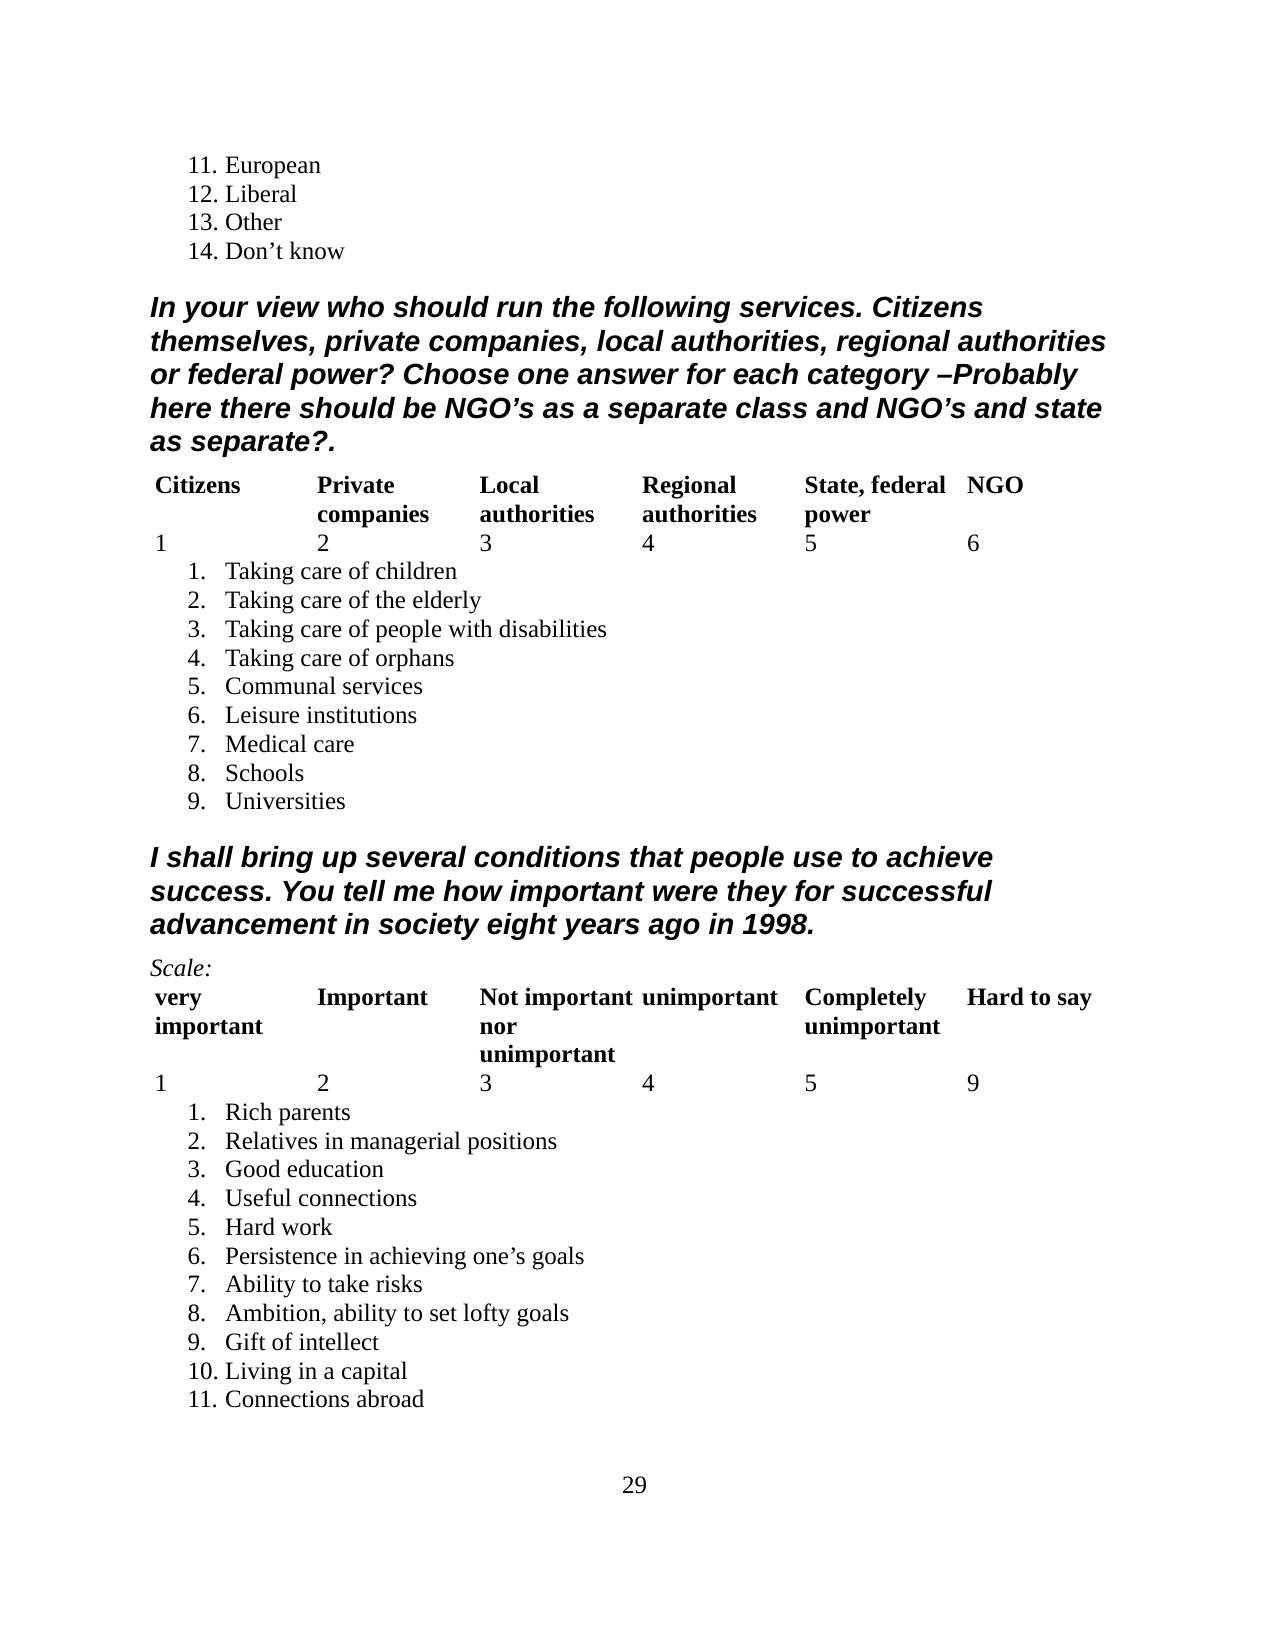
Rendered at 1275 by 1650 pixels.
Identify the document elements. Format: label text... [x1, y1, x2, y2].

list Gift of intellect [187, 1327, 1125, 1356]
table_header Private companies [313, 470, 475, 528]
list Relatives in managerial positions [187, 1126, 1125, 1154]
table_header Not important nor unimportant [475, 982, 637, 1068]
list Taking care of the elderly [187, 585, 1125, 614]
table_cell 4 [638, 528, 800, 556]
list Medical care [187, 729, 1125, 758]
list Don’t know [187, 236, 1125, 265]
table_cell 3 [475, 1068, 637, 1097]
list Rich parents [187, 1097, 1125, 1126]
list Other [187, 207, 1125, 236]
list Good education [187, 1154, 1125, 1183]
list Persistence in achieving one’s goals [187, 1241, 1125, 1269]
table_header Local authorities [475, 470, 637, 528]
subtitle In your view who should run the following services. Citizens themselves, private companies, local authorities, regional authorities or federal power? Choose one answer for each category –Probably here there should be NGO’s as a separate class and NGO’s and state as separate?. [150, 290, 1125, 458]
table_cell 9 [963, 1068, 1125, 1097]
table_cell 2 [313, 1068, 475, 1097]
list Connections abroad [187, 1384, 1125, 1413]
table_header Important [313, 982, 475, 1068]
list Communal services [187, 671, 1125, 700]
list Ambition, ability to set lofty goals [187, 1298, 1125, 1327]
table_header very important [150, 982, 312, 1068]
list Taking care of orphans [187, 643, 1125, 671]
list Taking care of people with disabilities [187, 614, 1125, 643]
table_header NGO [963, 470, 1125, 528]
table_cell 4 [638, 1068, 800, 1097]
list Schools [187, 758, 1125, 786]
table_cell 1 [150, 528, 312, 556]
table_cell 2 [313, 528, 475, 556]
table_cell 6 [963, 528, 1125, 556]
table_header Hard to say [963, 982, 1125, 1068]
list Useful connections [187, 1183, 1125, 1212]
list Taking care of children [187, 556, 1125, 585]
subtitle I shall bring up several conditions that people use to achieve success. You tell me how important were they for successful advancement in society eight years ago in 1998. [150, 840, 1125, 941]
list European [187, 150, 1125, 179]
table_cell 1 [150, 1068, 312, 1097]
list Living in a capital [187, 1356, 1125, 1384]
table_cell 5 [800, 528, 962, 556]
list Hard work [187, 1212, 1125, 1241]
list Liberal [187, 179, 1125, 207]
text Scale: [150, 953, 1125, 982]
table_cell 5 [800, 1068, 962, 1097]
table_header State, federal power [800, 470, 962, 528]
table_cell 3 [475, 528, 637, 556]
table_header unimportant [638, 982, 800, 1068]
list Leisure institutions [187, 700, 1125, 729]
list Ability to take risks [187, 1269, 1125, 1298]
table_header Regional authorities [638, 470, 800, 528]
table_header Completely unimportant [800, 982, 962, 1068]
table_header Citizens [150, 470, 312, 528]
list Universities [187, 786, 1125, 815]
